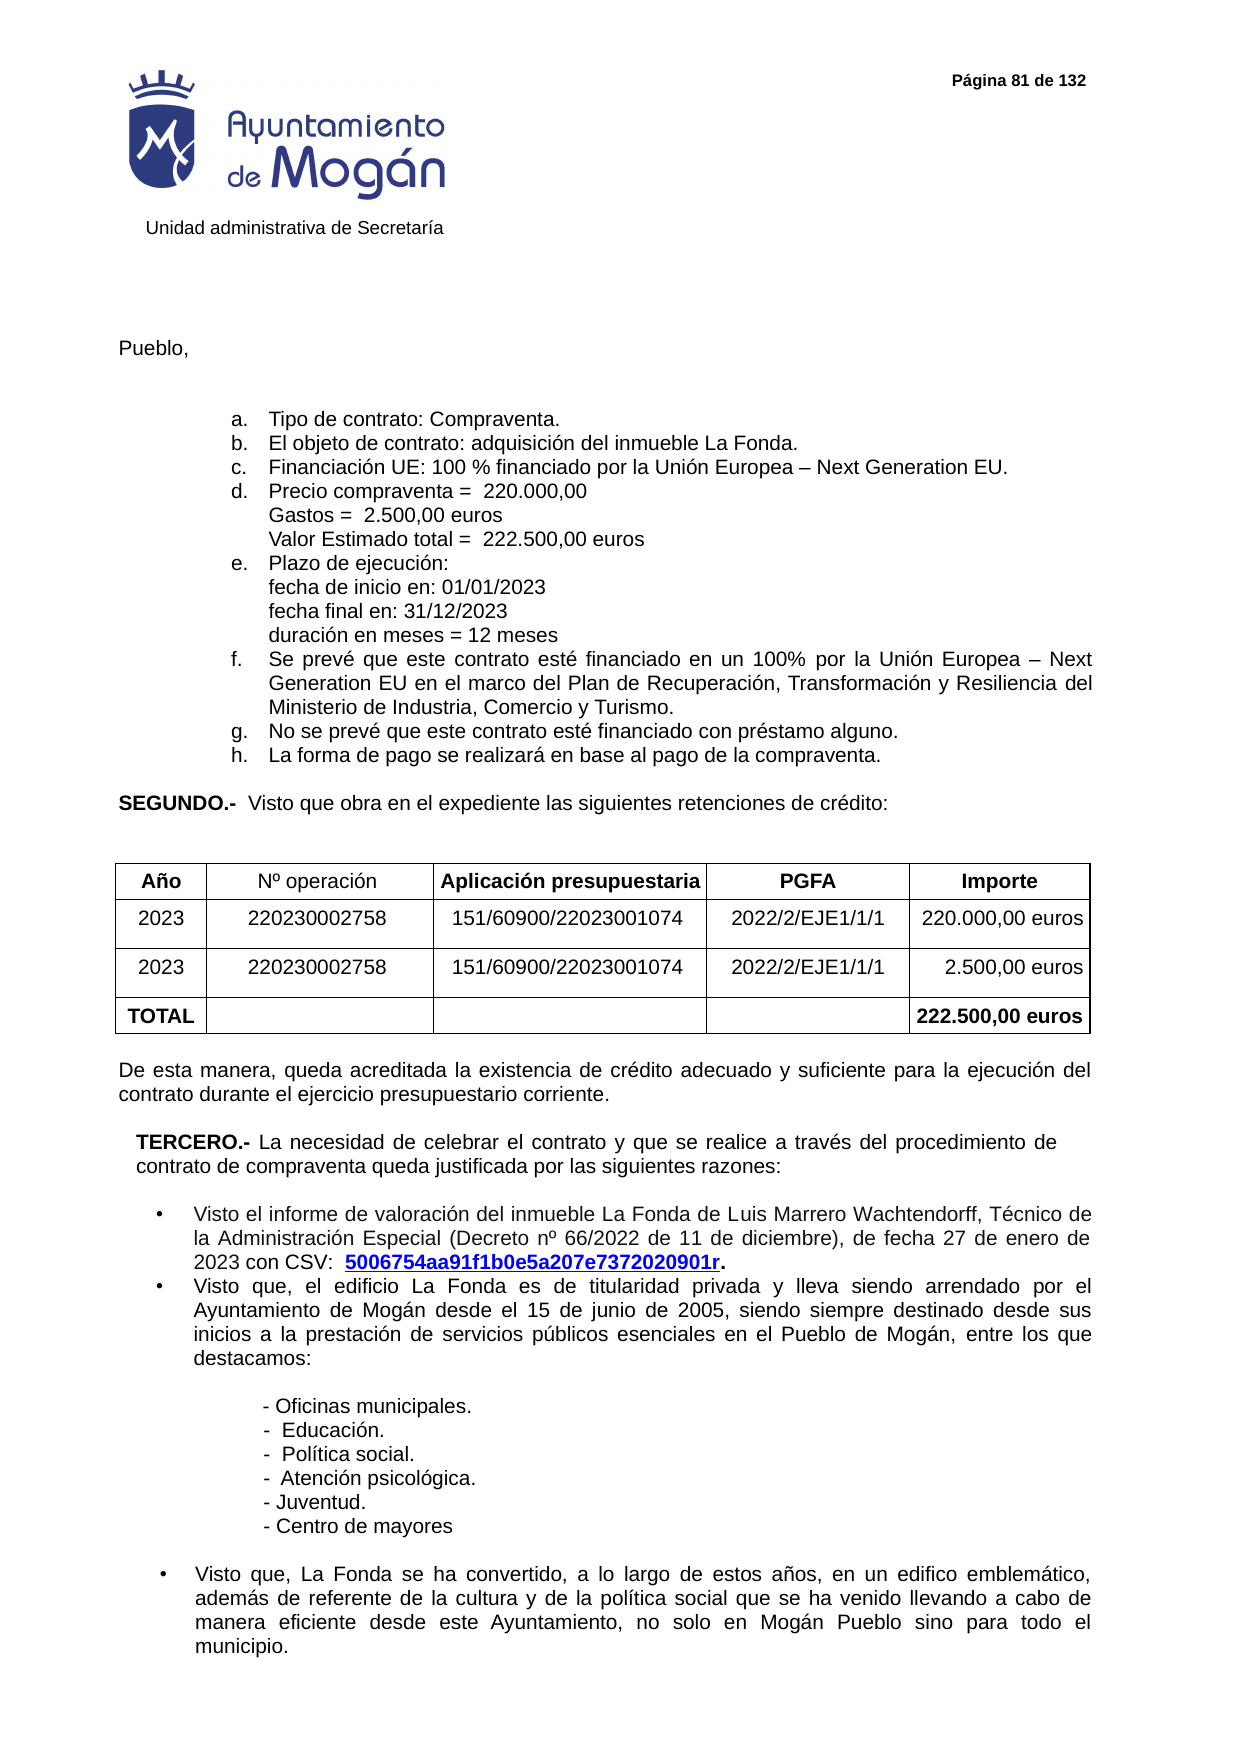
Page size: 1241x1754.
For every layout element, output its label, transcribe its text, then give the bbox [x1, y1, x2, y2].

table_cell 2022/2/EJE1/1/1 [707, 949, 909, 997]
list fecha de inicio en: 01/01/2023 [231, 575, 1092, 599]
text - Oficinas municipales. [118, 1394, 1092, 1418]
list Valor Estimado total = 222.500,00 euros [231, 527, 1092, 551]
list El objeto de contrato: adquisición del inmueble La Fonda. [231, 431, 1092, 455]
table_header PGFA [707, 864, 909, 899]
table_cell 151/60900/22023001074 [434, 900, 706, 948]
table_header Importe [910, 864, 1089, 899]
list TERCERO.- La necesidad de celebrar el contrato y que se realice a través del procedimiento de contrato de compraventa queda justificada por las siguientes razones: [62, 1130, 1091, 1178]
list duración en meses = 12 meses [231, 623, 1092, 647]
list - Juventud. [223, 1490, 1092, 1514]
list Financiación UE: 100 % financiado por la Unión Europea – Next Generation EU. [231, 455, 1092, 479]
list Gastos = 2.500,00 euros [231, 503, 1092, 527]
table_cell TOTAL [116, 998, 206, 1033]
list fecha final en: 31/12/2023 [231, 599, 1092, 623]
list Plazo de ejecución: [231, 551, 1092, 575]
table_header Nº operación [207, 864, 433, 899]
text SEGUNDO.- Visto que obra en el expediente las siguientes retenciones de crédito: [118, 791, 1092, 814]
list Visto el informe de valoración del inmueble La Fonda de Luis Marrero Wachtendorff, Técnico de la Administración Especial (Decreto nº 66/2022 de 11 de diciembre), de fecha 27 de enero de 2023 con CSV: 5006754aa91f1b0e5a207e7372020901r. [156, 1202, 1092, 1274]
table_cell 220230002758 [207, 949, 433, 997]
table_cell 2022/2/EJE1/1/1 [707, 900, 909, 948]
list Tipo de contrato: Compraventa. [231, 407, 1092, 431]
text Pueblo, financiado mediante el Plan de Recuperación para Europa, y se ejecutará a través del Fondo Europ [118, 335, 1092, 383]
table_cell 222.500,00 euros [910, 998, 1089, 1033]
text - Educación. [223, 1418, 1092, 1442]
list Visto que, La Fonda se ha convertido, a lo largo de estos años, en un edifico emblemático, además de referente de la cultura y de la política social que se ha venido llevando a cabo de manera eficiente desde este Ayuntamiento, no solo en Mogán Pueblo sino para todo el municipio. [159, 1562, 1092, 1657]
text De esta manera, queda acreditada la existencia de crédito adecuado y suficiente para la ejecución del contrato durante el ejercicio presupuestario corriente. [118, 1058, 1092, 1106]
list La forma de pago se realizará en base al pago de la compraventa. [231, 743, 1092, 767]
list Visto que, el edificio La Fonda es de titularidad privada y lleva siendo arrendado por el Ayuntamiento de Mogán desde el 15 de junio de 2005, siendo siempre destinado desde sus inicios a la prestación de servicios públicos esenciales en el Pueblo de Mogán, entre los que destacamos: [156, 1274, 1092, 1370]
list Se prevé que este contrato esté financiado en un 100% por la Unión Europea – Next Generation EU en el marco del Plan de Recuperación, Transformación y Resiliencia del Ministerio de Industria, Comercio y Turismo. [231, 647, 1092, 719]
table_cell 2023 [116, 949, 206, 997]
list - Atención psicológica. [223, 1466, 1092, 1490]
list Precio compraventa = 220.000,00 [231, 479, 1092, 503]
table_cell 220.000,00 euros [910, 900, 1089, 948]
table_cell [434, 998, 706, 1033]
table_cell 220230002758 [207, 900, 433, 948]
picture [128, 70, 445, 206]
table_header Año [116, 864, 206, 899]
list - Política social. [223, 1442, 1092, 1466]
list No se prevé que este contrato esté financiado con préstamo alguno. [231, 719, 1092, 743]
list - Centro de mayores [223, 1514, 1092, 1538]
table_cell [707, 998, 909, 1033]
table_cell 151/60900/22023001074 [434, 949, 706, 997]
table_cell [207, 998, 433, 1033]
table_header Aplicación presupuestaria [434, 864, 706, 899]
table_cell 2023 [116, 900, 206, 948]
table_cell 2.500,00 euros [910, 949, 1089, 997]
